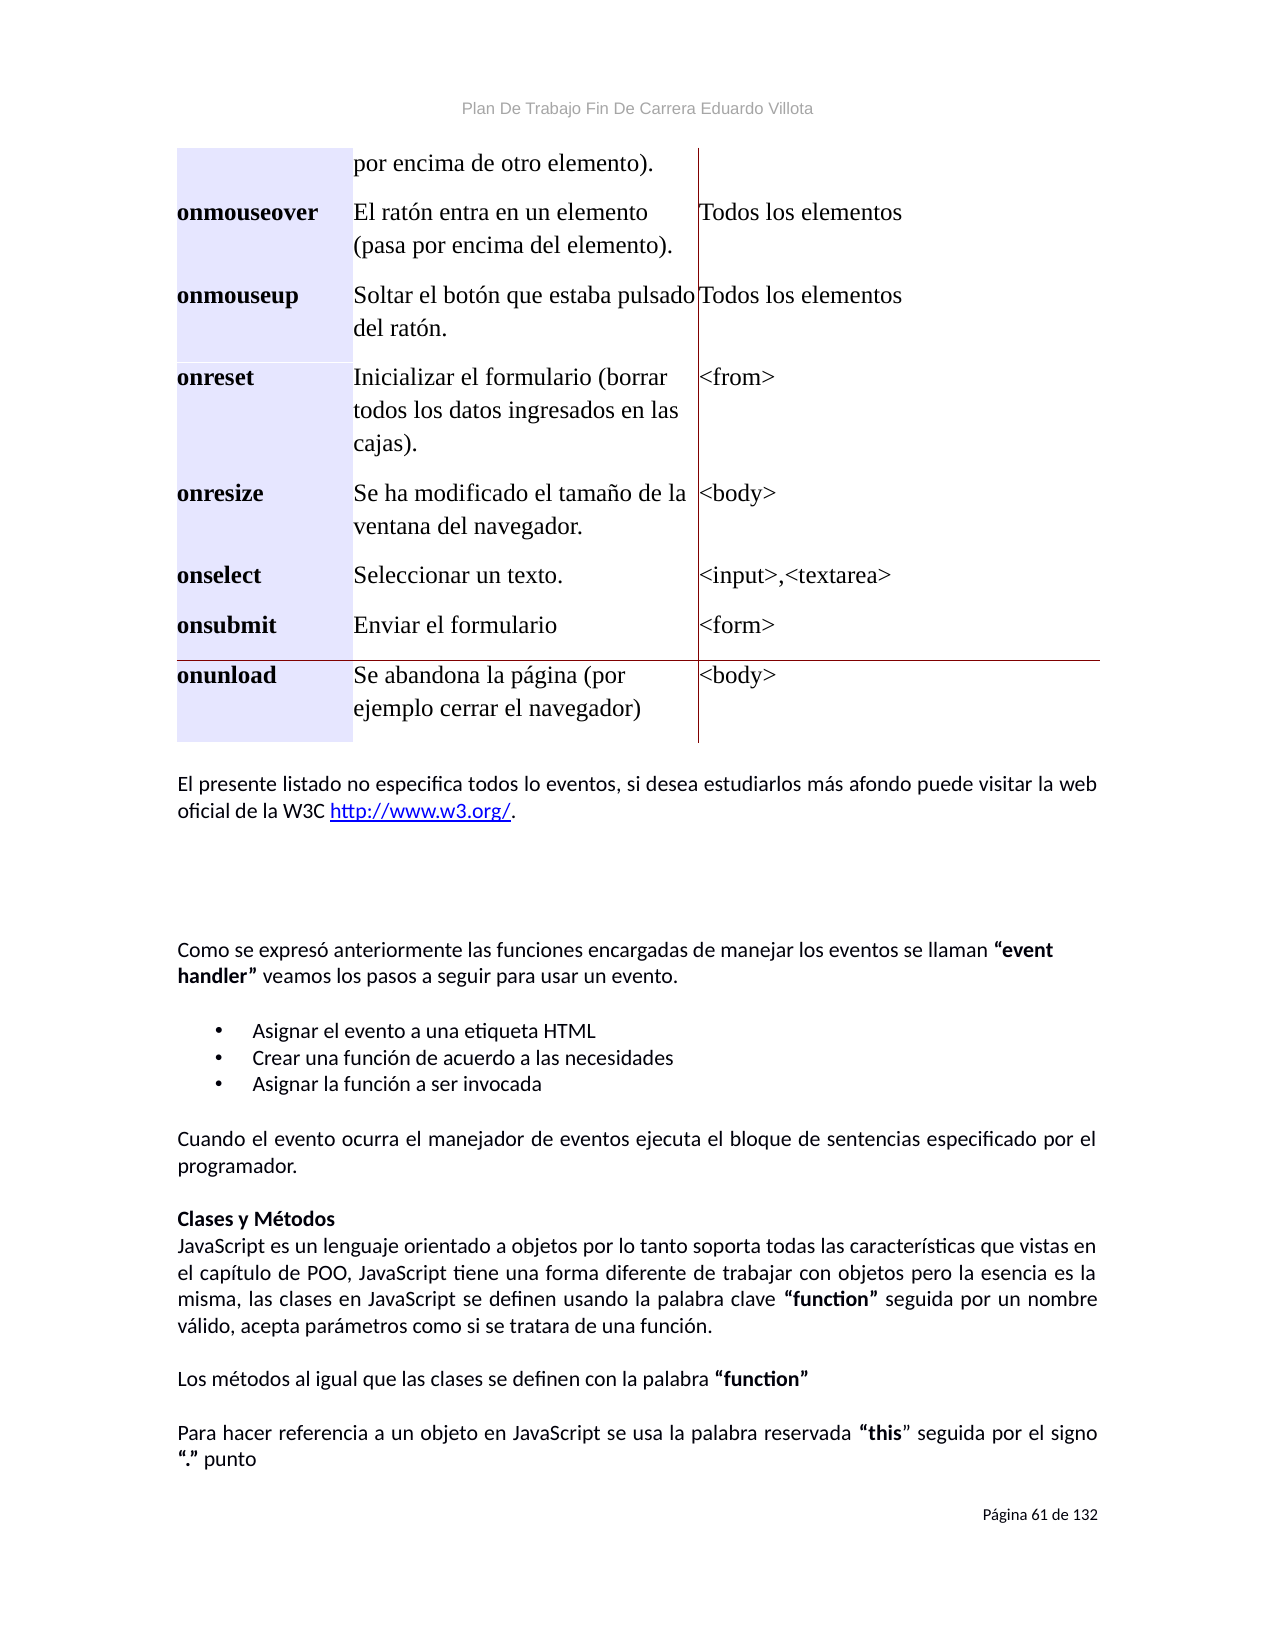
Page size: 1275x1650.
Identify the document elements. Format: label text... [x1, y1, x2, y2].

table_cell [699, 148, 1100, 197]
list Asignar la función a ser invocada [215, 1071, 1098, 1097]
table_cell onsubmit [177, 610, 353, 660]
text Los métodos al igual que las clases se definen con la palabra “function” [177, 1365, 1098, 1392]
table_cell <body> [699, 661, 1100, 742]
table_cell onresize [177, 478, 353, 561]
text Cuando el evento ocurra el manejador de eventos ejecuta el bloque de sentencias especificado por el programador. [177, 1125, 1098, 1179]
table_cell <from> [699, 363, 1100, 478]
table_cell por encima de otro elemento). [353, 148, 698, 197]
table_cell Se abandona la página (por ejemplo cerrar el navegador) [353, 661, 698, 742]
list Crear una función de acuerdo a las necesidades [215, 1044, 1098, 1071]
table_cell <input>,<textarea> [699, 561, 1100, 610]
table_cell onreset [177, 363, 353, 478]
table_cell Inicializar el formulario (borrar todos los datos ingresados en las cajas). [353, 363, 698, 478]
list Asignar el evento a una etiqueta HTML [215, 1017, 1098, 1044]
text Clases y Métodos [177, 1205, 1098, 1232]
text El presente listado no especifica todos lo eventos, si desea estudiarlos más afondo puede visitar la web oficial de la W3C http://www.w3.org/. [177, 771, 1098, 824]
table_cell Enviar el formulario [353, 610, 698, 660]
table_cell onmouseover [177, 197, 353, 280]
table_cell <form> [699, 610, 1100, 660]
text Como se expresó anteriormente las funciones encargadas de manejar los eventos se llaman “event handler” veamos los pasos a seguir para usar un evento. [177, 936, 1098, 989]
table_cell El ratón entra en un elemento (pasa por encima del elemento). [353, 197, 698, 280]
text JavaScript es un lenguaje orientado a objetos por lo tanto soporta todas las características que vistas en el capítulo de POO, JavaScript tiene una forma diferente de trabajar con objetos pero la esencia es la misma, las clases en JavaScript se definen usando la palabra clave “function” seguida por un nombre válido, acepta parámetros como si se tratara de una función. [177, 1232, 1098, 1339]
table_cell Todos los elementos [699, 280, 1100, 362]
table_cell [177, 148, 353, 197]
table_cell onmouseup [177, 280, 353, 362]
table_cell Seleccionar un texto. [353, 561, 698, 610]
table_cell onunload [177, 661, 353, 742]
table_cell Soltar el botón que estaba pulsado del ratón. [353, 280, 698, 362]
table_cell Todos los elementos [699, 197, 1100, 280]
table_cell onselect [177, 561, 353, 610]
table_cell Se ha modificado el tamaño de la ventana del navegador. [353, 478, 698, 561]
text Para hacer referencia a un objeto en JavaScript se usa la palabra reservada “this” seguida por el signo “.” punto [177, 1419, 1098, 1472]
table_cell <body> [699, 478, 1100, 561]
